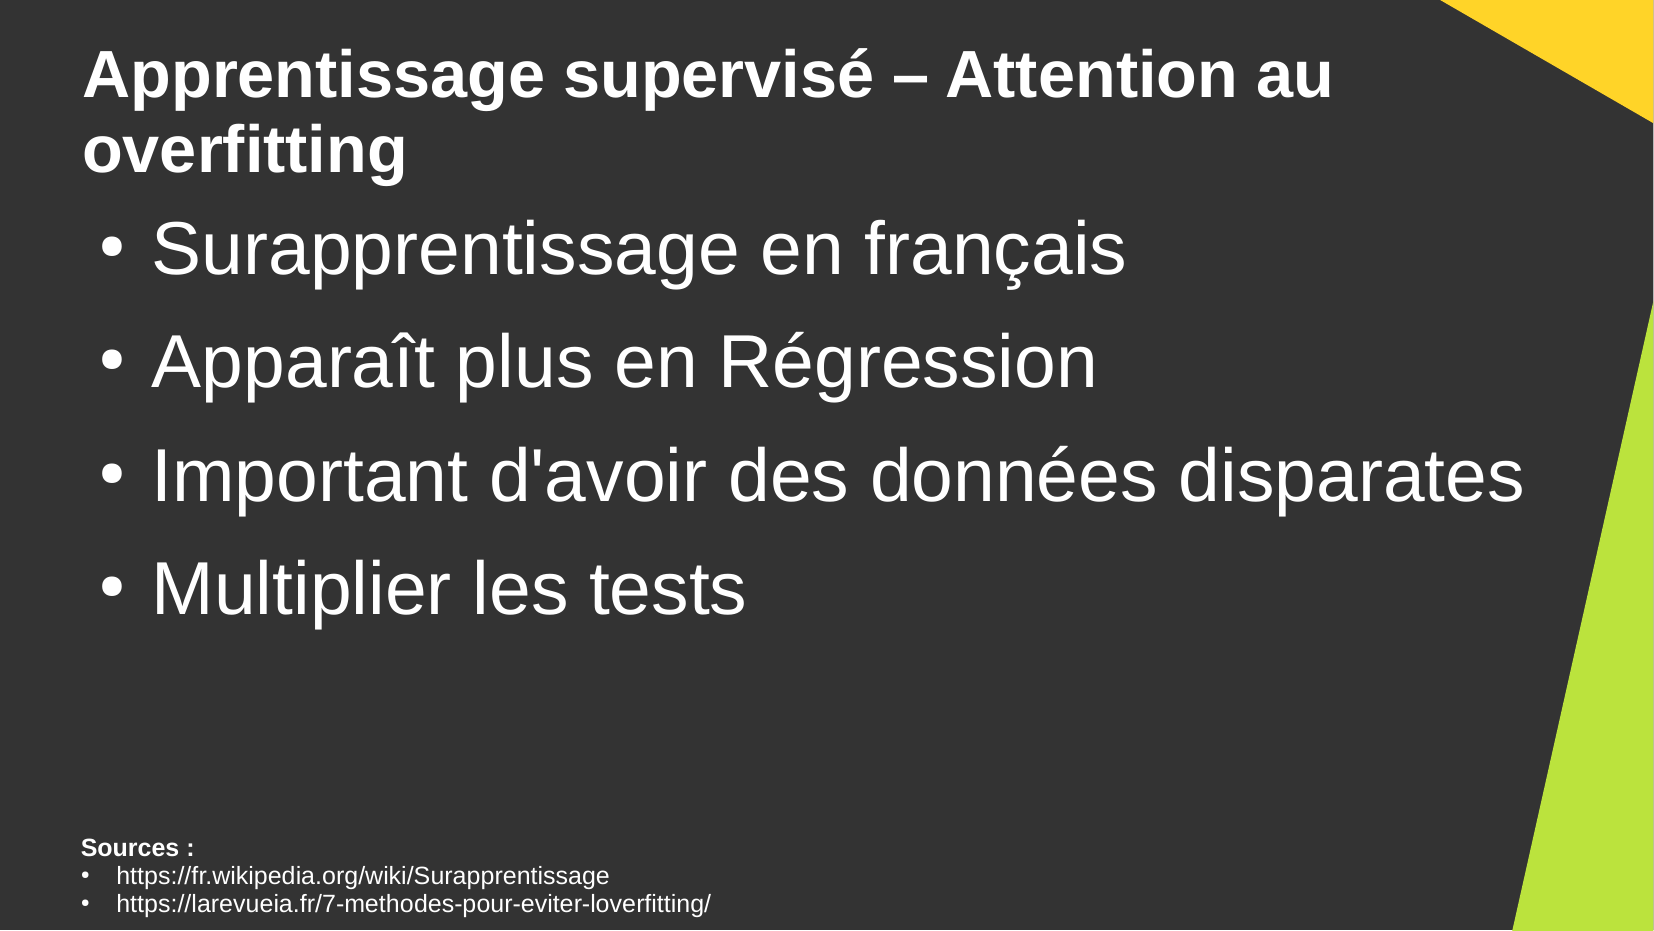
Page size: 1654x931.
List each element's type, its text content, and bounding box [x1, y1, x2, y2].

text_box Sources : https://fr.wikipedia.org/wiki/Surapprentissage https://larevueia.fr/7-methodes-pour-eviter-loverfitting/ [66, 826, 1483, 926]
list Surapprentissage en français Apparaît plus en Régression Important d'avoir des données disparates Multiplier les tests [80, 206, 1560, 780]
text_box [1440, 0, 1654, 124]
text_box [1512, 298, 1654, 931]
title Apprentissage supervisé – Attention au overfitting [82, 37, 1571, 187]
